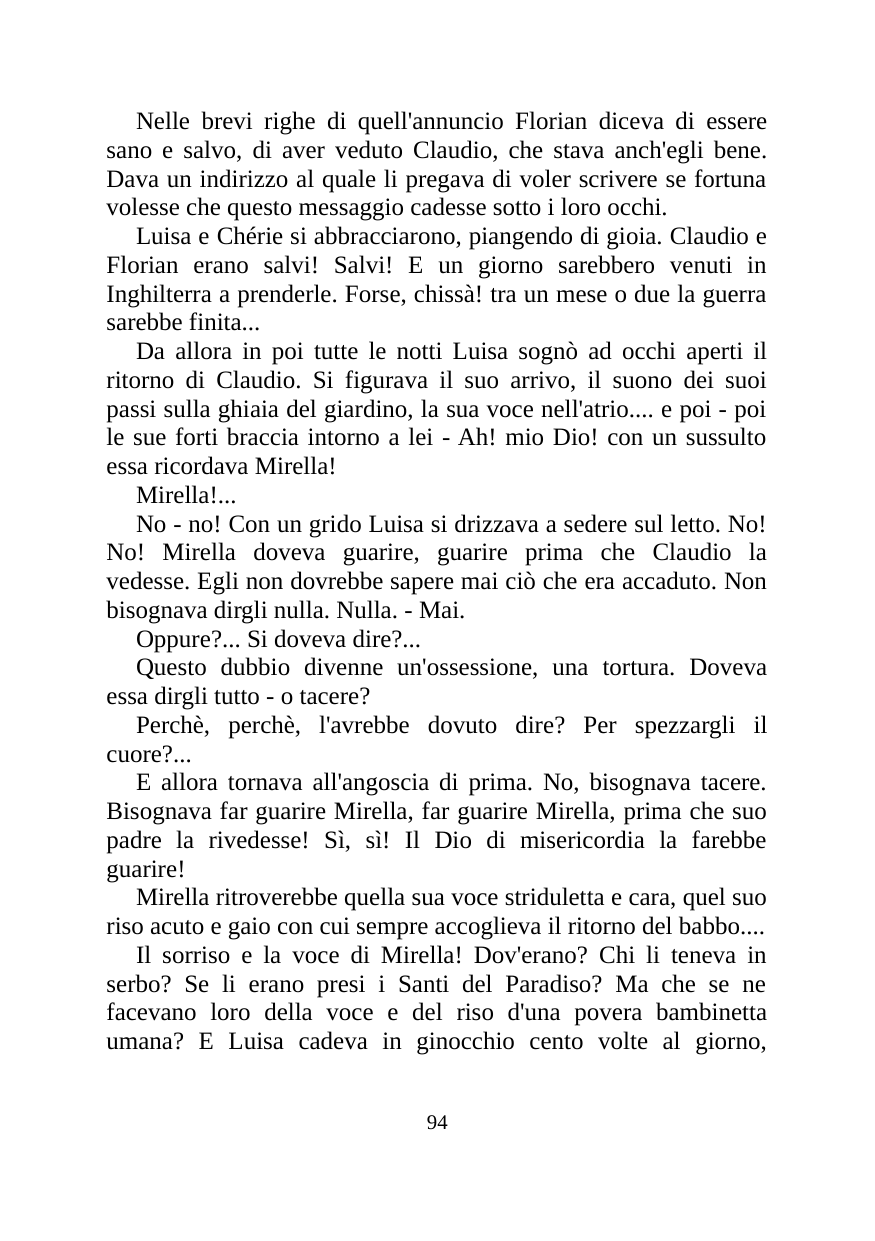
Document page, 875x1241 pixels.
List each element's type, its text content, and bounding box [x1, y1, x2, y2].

text Nelle brevi righe di quell'annuncio Florian diceva di essere sano e salvo, di aver veduto Claudio, che stava anch'egli bene. Dava un indirizzo al quale li pregava di voler scrivere se fortuna volesse che questo messaggio cadesse sotto i loro occhi. [106, 106, 768, 221]
text Questo dubbio divenne un'ossessione, una tortura. Doveva essa dirgli tutto - o tacere? [106, 652, 768, 710]
text Mirella ritroverebbe quella sua voce striduletta e cara, quel suo riso acuto e gaio con cui sempre accoglieva il ritorno del babbo.... [106, 882, 768, 940]
text E allora tornava all'angoscia di prima. No, bisognava tacere. Bisognava far guarire Mirella, far guarire Mirella, prima che suo padre la rivedesse! Sì, sì! Il Dio di misericordia la farebbe guarire! [106, 767, 768, 882]
text No - no! Con un grido Luisa si drizzava a sedere sul letto. No! No! Mirella doveva guarire, guarire prima che Claudio la vedesse. Egli non dovrebbe sapere mai ciò che era accaduto. Non bisognava dirgli nulla. Nulla. - Mai. [106, 509, 768, 624]
text Il sorriso e la voce di Mirella! Dov'erano? Chi li teneva in serbo? Se li erano presi i Santi del Paradiso? Ma che se ne facevano loro della voce e del riso d'una povera bambinetta umana? E Luisa cadeva in ginocchio cento volte al giorno, [106, 940, 768, 1055]
text Luisa e Chérie si abbracciarono, piangendo di gioia. Claudio e Florian erano salvi! Salvi! E un giorno sarebbero venuti in Inghilterra a prenderle. Forse, chissà! tra un mese o due la guerra sarebbe finita... [106, 221, 768, 336]
text Oppure?... Si doveva dire?... [106, 624, 768, 652]
text Da allora in poi tutte le notti Luisa sognò ad occhi aperti il ritorno di Claudio. Si figurava il suo arrivo, il suono dei suoi passi sulla ghiaia del giardino, la sua voce nell'atrio.... e poi - poi le sue forti braccia intorno a lei - Ah! mio Dio! con un sussulto essa ricordava Mirella! [106, 336, 768, 480]
text Mirella!... [106, 480, 768, 509]
text Perchè, perchè, l'avrebbe dovuto dire? Per spezzargli il cuore?... [106, 710, 768, 767]
